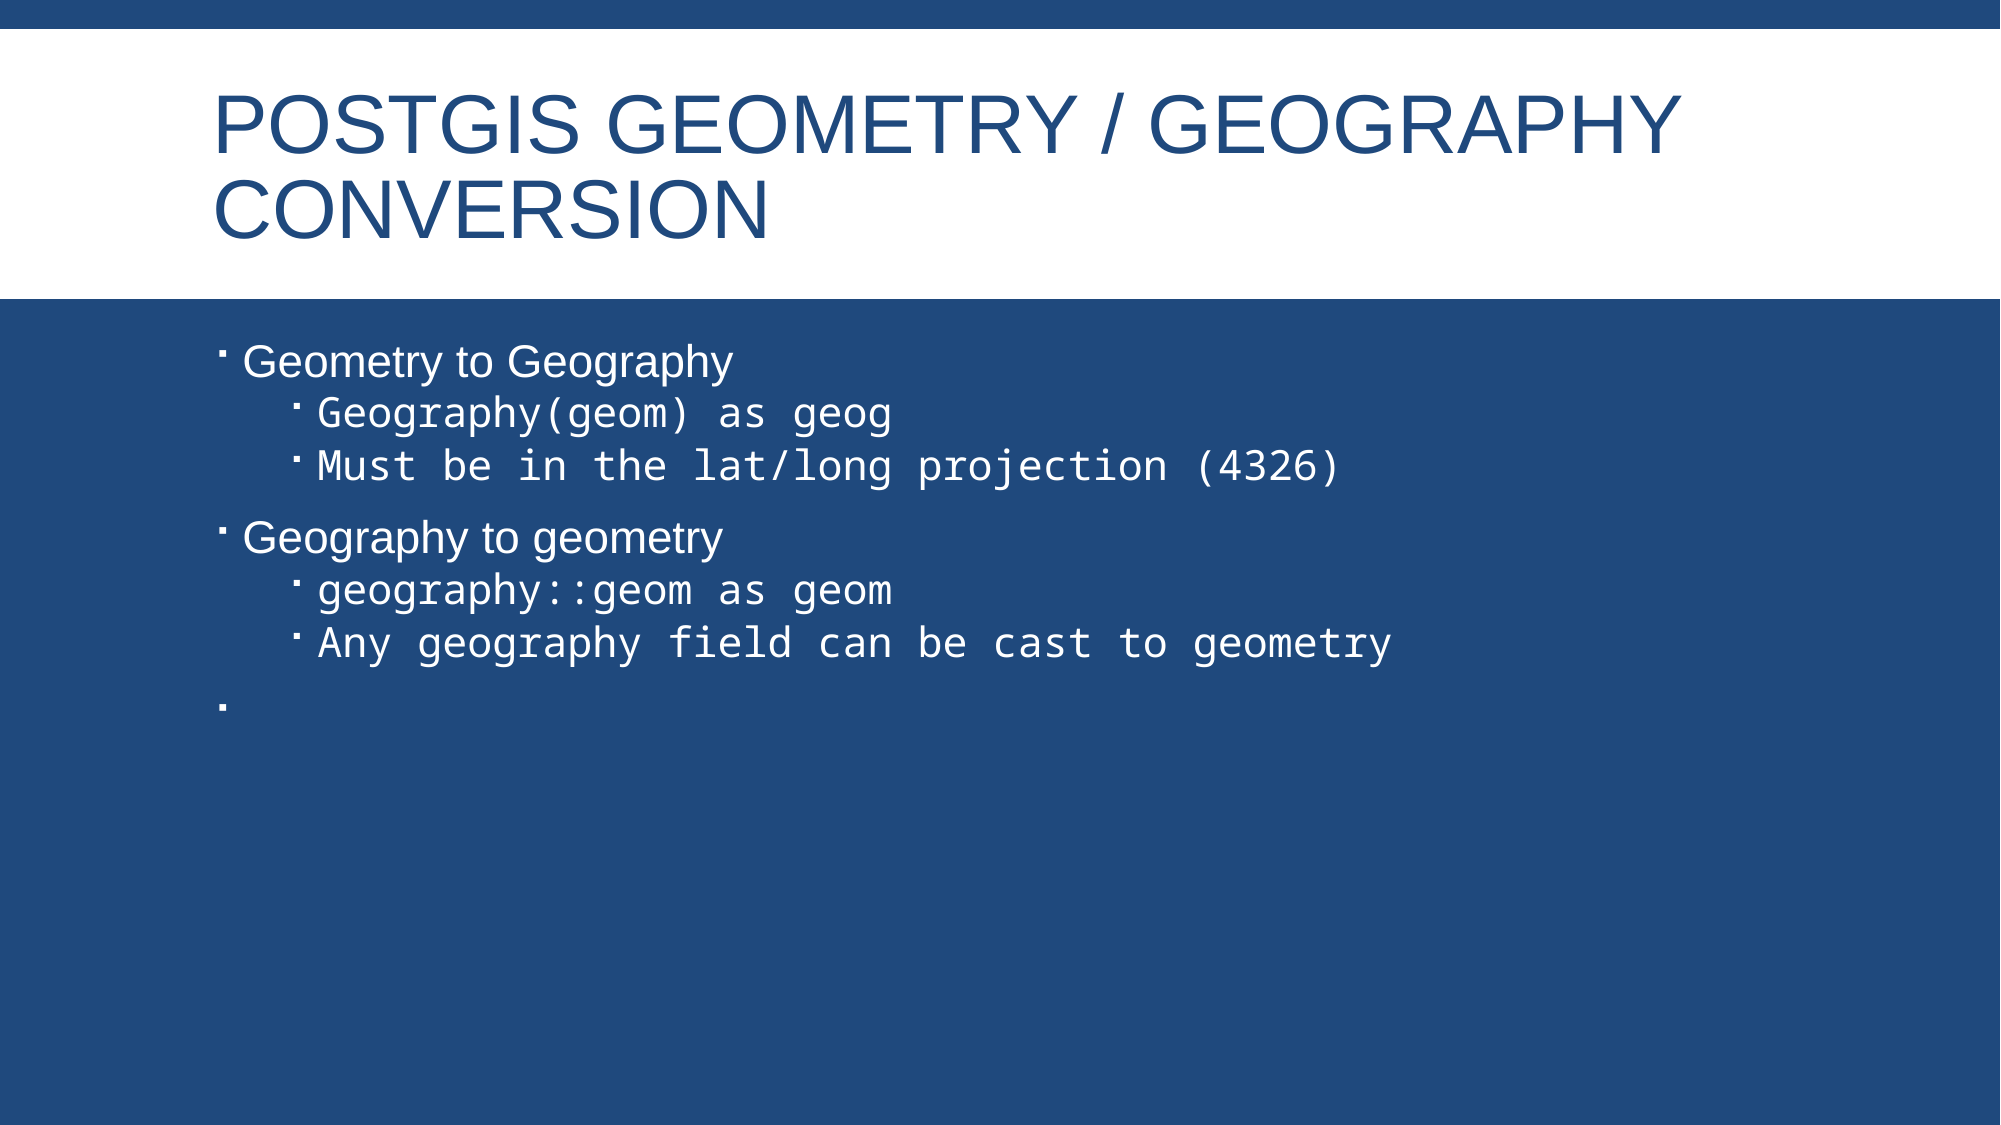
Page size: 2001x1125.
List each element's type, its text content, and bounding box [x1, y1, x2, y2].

list Geometry to Geography Geography(geom) as geog Must be in the lat/long projection (4326) Geography to geometry geography::geom as geom Any geography field can be cast to geometry [197, 329, 1803, 1021]
title PostGIS Geometry / Geography Conversion [197, 46, 1803, 295]
